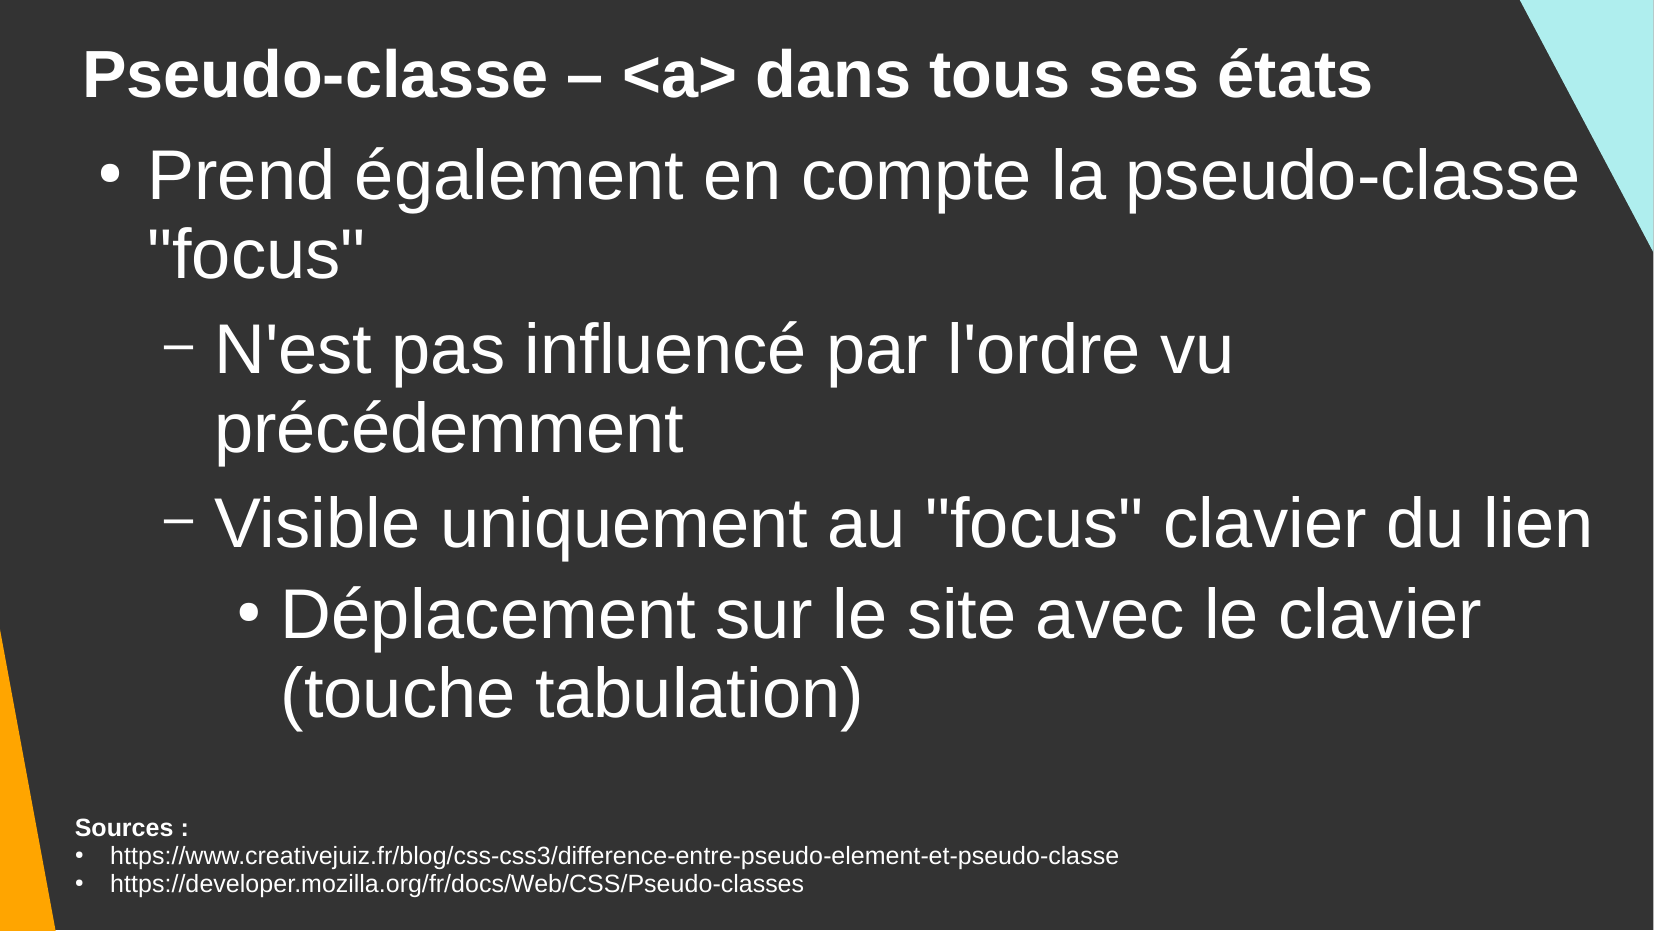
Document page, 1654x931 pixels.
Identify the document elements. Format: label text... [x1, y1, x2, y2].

text_box Sources : https://www.creativejuiz.fr/blog/css-css3/difference-entre-pseudo-element-et-pseudo-classe https://developer.mozilla.org/fr/docs/Web/CSS/Pseudo-classes [60, 806, 1546, 931]
list Prend également en compte la pseudo-classe "focus" N'est pas influencé par l'ordre vu précédemment Visible uniquement au "focus" clavier du lien Déplacement sur le site avec le clavier (touche tabulation) [80, 135, 1605, 745]
title Pseudo-classe – <a> dans tous ses états [82, 37, 1571, 114]
text_box [0, 629, 56, 931]
text_box [1519, 0, 1654, 254]
